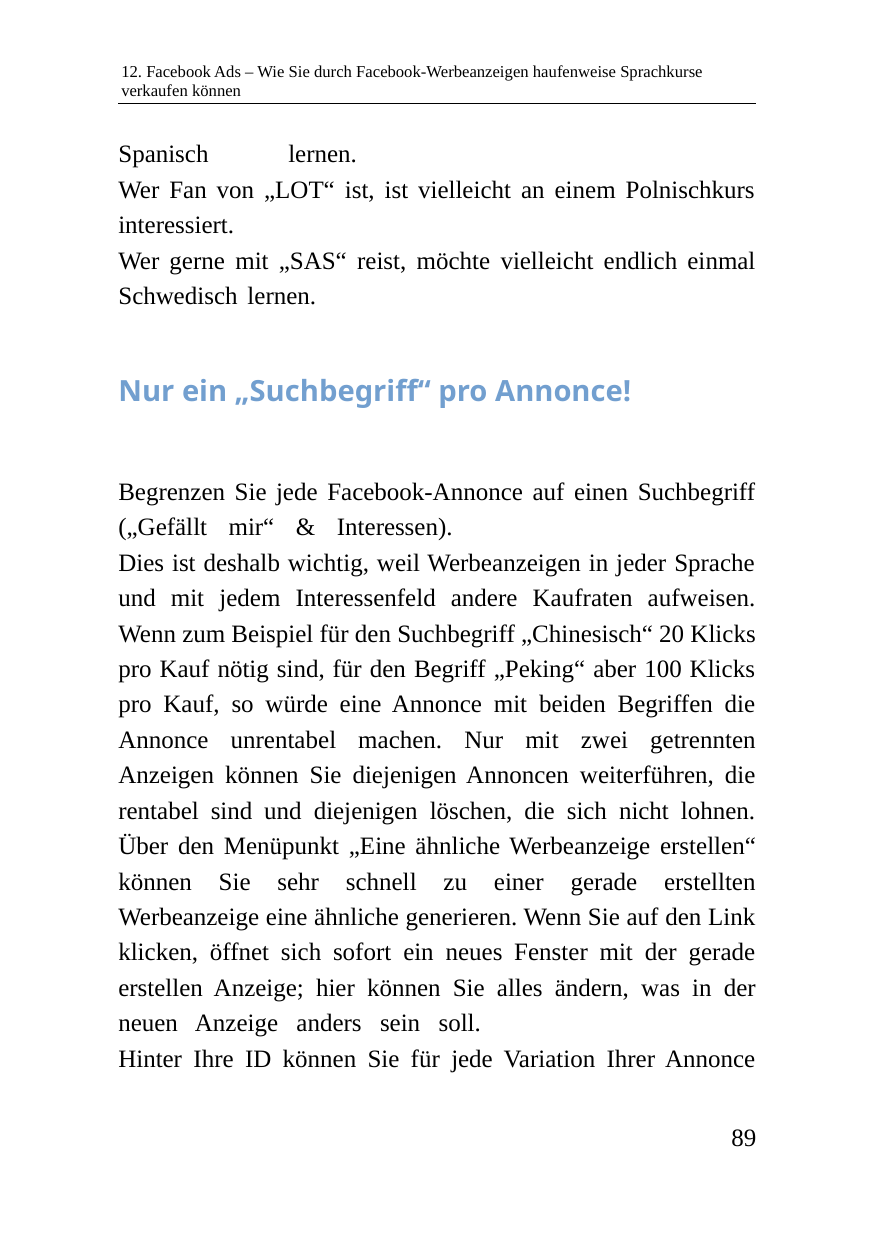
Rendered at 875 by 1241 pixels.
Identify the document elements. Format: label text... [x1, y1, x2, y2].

subtitle Nur ein „Suchbegriff“ pro Annonce! [118, 370, 756, 410]
text Spanisch lernen. Wer Fan von „LOT“ ist, ist vielleicht an einem Polnischkurs interessiert. Wer gerne mit „SAS“ reist, möchte vielleicht endlich einmal Schwedisch lernen. [118, 133, 756, 345]
text Begrenzen Sie jede Facebook-Annonce auf einen Suchbegriff („Gefällt mir“ & Interessen). Dies ist deshalb wichtig, weil Werbeanzeigen in jeder Sprache und mit jedem Interessenfeld andere Kaufraten aufweisen. Wenn zum Beispiel für den Suchbegriff „Chinesisch“ 20 Klicks pro Kauf nötig sind, für den Begriff „Peking“ aber 100 Klicks pro Kauf, so würde eine Annonce mit beiden Begriffen die Annonce unrentabel machen. Nur mit zwei getrennten Anzeigen können Sie diejenigen Annoncen weiterführen, die rentabel sind und diejenigen löschen, die sich nicht lohnen. Über den Menüpunkt „Eine ähnliche Werbeanzeige erstellen“ können Sie sehr schnell zu einer gerade erstellten Werbeanzeige eine ähnliche generieren. Wenn Sie auf den Link klicken, öffnet sich sofort ein neues Fenster mit der gerade erstellen Anzeige; hier können Sie alles ändern, was in der neuen Anzeige anders sein soll. Hinter Ihre ID können Sie für jede Variation Ihrer Annonce [118, 470, 756, 1072]
